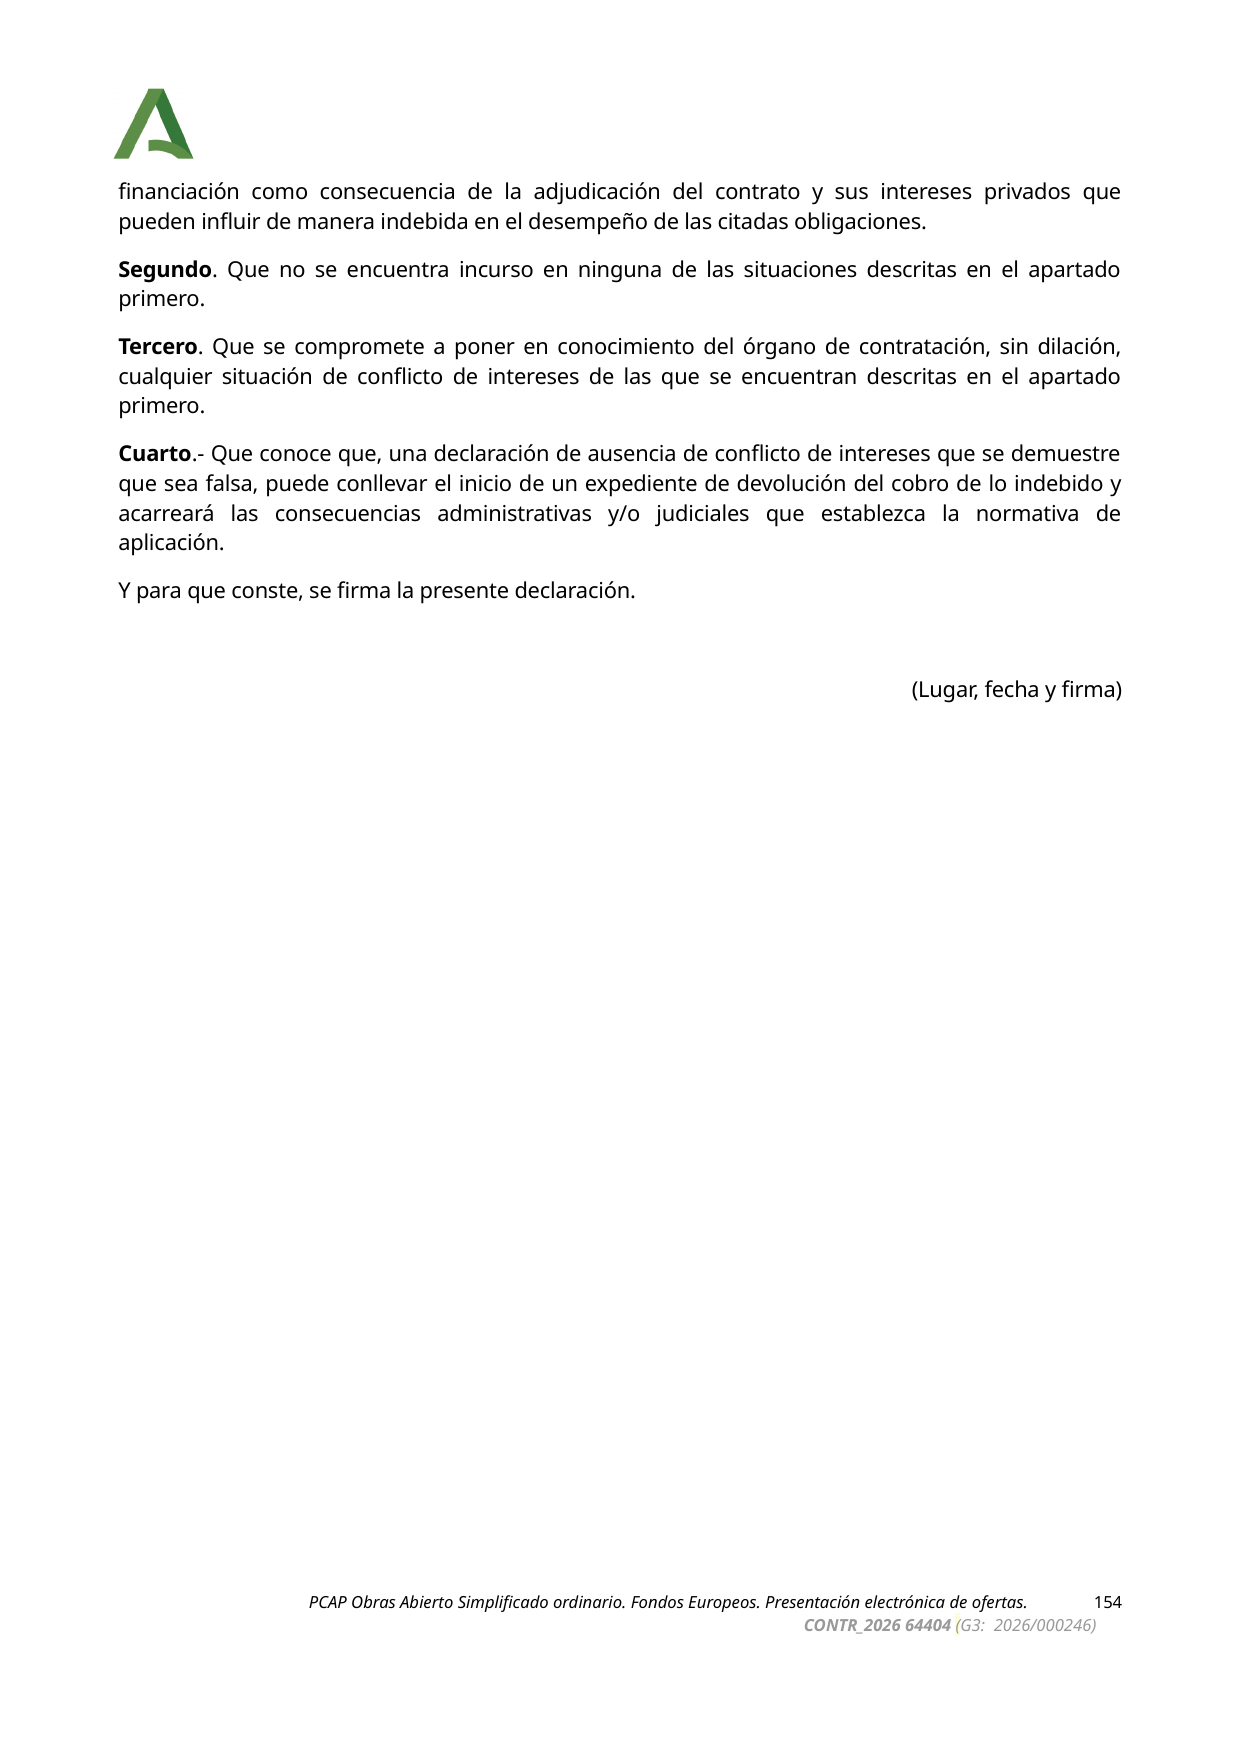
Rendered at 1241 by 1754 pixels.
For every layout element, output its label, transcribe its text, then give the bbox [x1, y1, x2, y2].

list financiación como consecuencia de la adjudicación del contrato y sus intereses privados que pueden influir de manera indebida en el desempeño de las citadas obligaciones. [118, 176, 1122, 236]
picture [109, 84, 198, 163]
text Y para que conste, se firma la presente declaración. [118, 575, 1122, 605]
text (Lugar, fecha y firma) [118, 674, 1122, 704]
text Cuarto.- Que conoce que, una declaración de ausencia de conflicto de intereses que se demuestre que sea falsa, puede conllevar el inicio de un expediente de devolución del cobro de lo indebido y acarreará las consecuencias administrativas y/o judiciales que establezca la normativa de aplicación. [118, 438, 1122, 557]
text Segundo. Que no se encuentra incurso en ninguna de las situaciones descritas en el apartado primero. [118, 254, 1122, 313]
text Tercero. Que se compromete a poner en conocimiento del órgano de contratación, sin dilación, cualquier situación de conflicto de intereses de las que se encuentran descritas en el apartado primero. [118, 331, 1122, 420]
